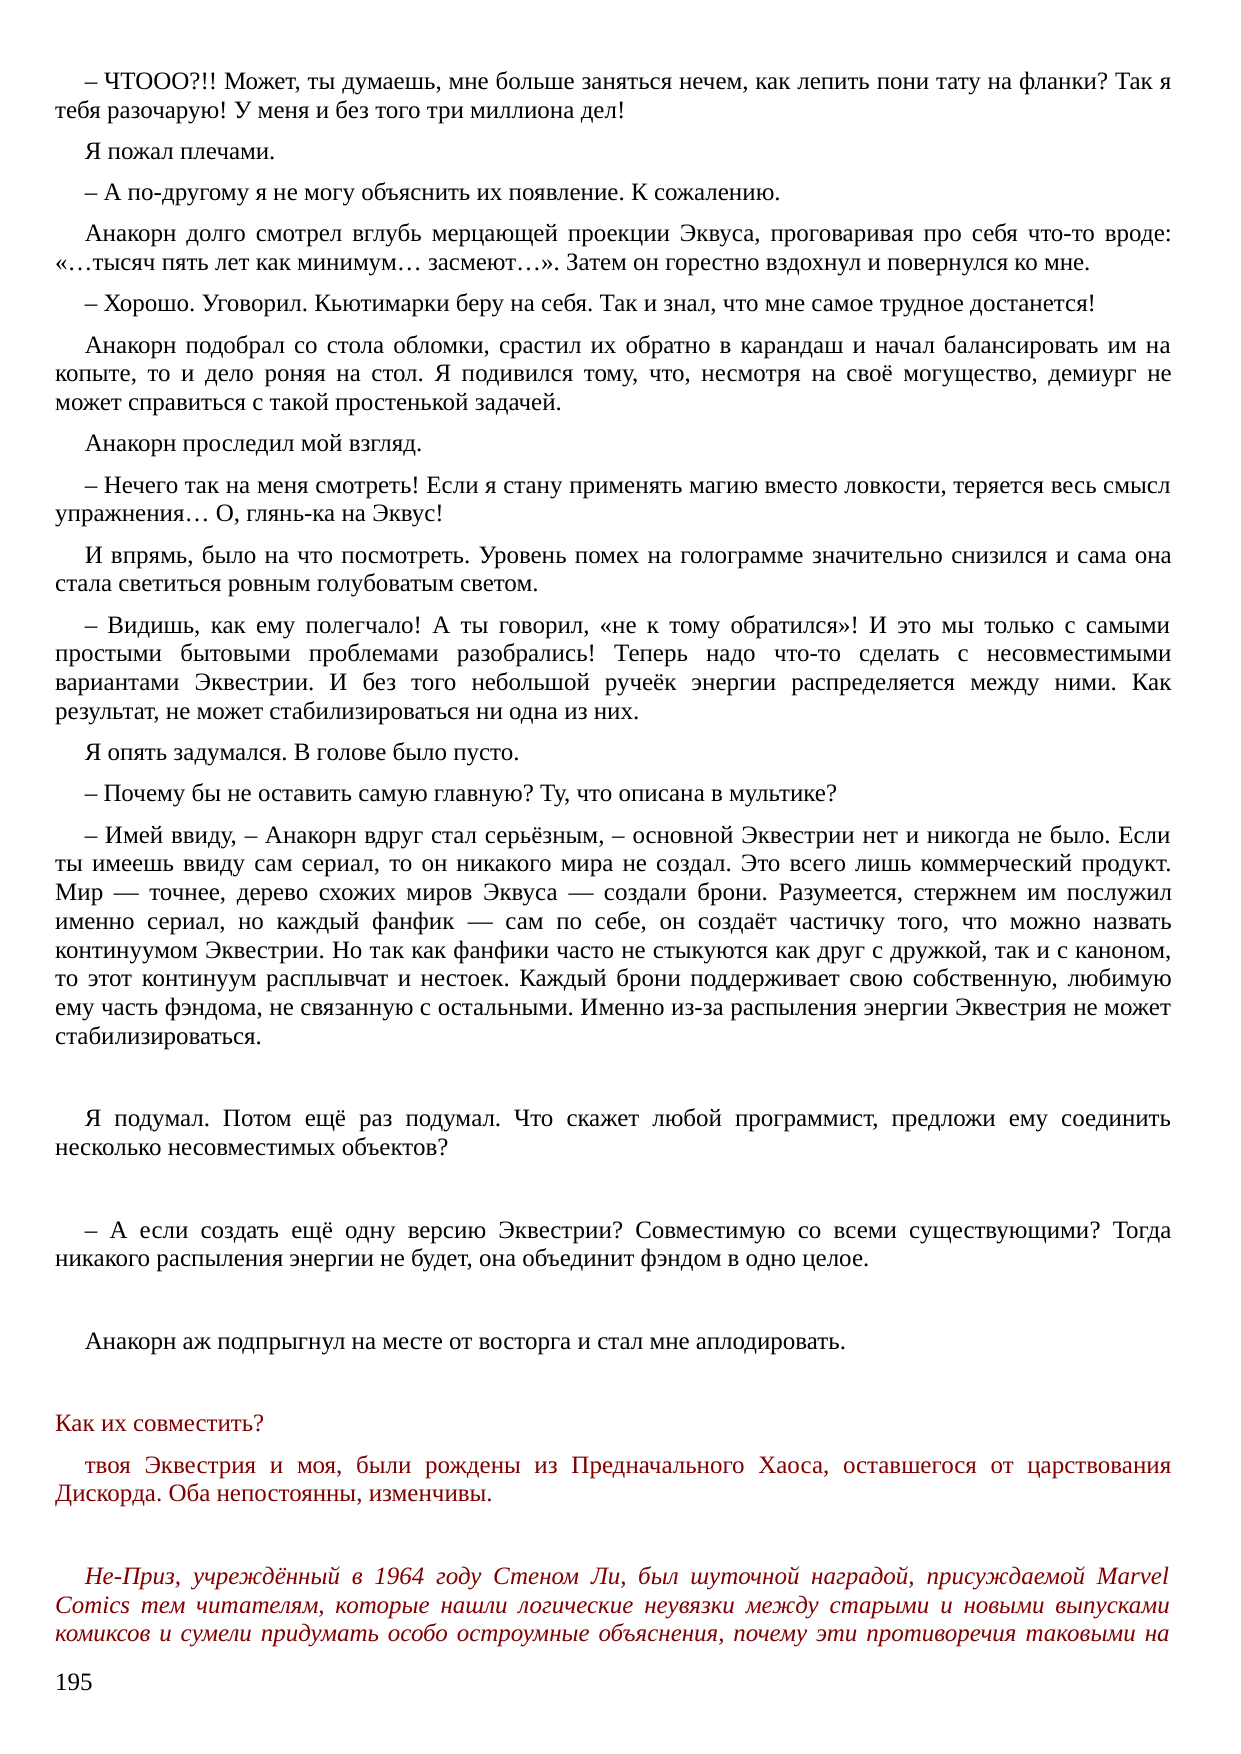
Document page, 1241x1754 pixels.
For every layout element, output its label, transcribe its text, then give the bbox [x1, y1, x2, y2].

text – Нечего так на меня смотреть! Если я стану применять магию вместо ловкости, теряется весь смысл упражнения… О, глянь-ка на Эквус! [55, 470, 1173, 527]
text Я опять задумался. В голове было пусто. [55, 737, 1173, 766]
text Как их совместить? [55, 1408, 1173, 1437]
text Анакорн проследил мой взгляд. [55, 428, 1173, 457]
text И впрямь, было на что посмотреть. Уровень помех на голограмме значительно снизился и сама она стала светиться ровным голубоватым светом. [55, 540, 1173, 597]
text Анакорн аж подпрыгнул на месте от восторга и стал мне аплодировать. [55, 1326, 1173, 1355]
text твоя Эквестрия и моя, были рождены из Предначального Хаоса, оставшегося от царствования Дискорда. Оба непостоянны, изменчивы. [55, 1450, 1173, 1507]
text – А если создать ещё одну версию Эквестрии? Совместимую со всеми существующими? Тогда никакого распыления энергии не будет, она объединит фэндом в одно целое. [55, 1215, 1173, 1272]
text Я подумал. Потом ещё раз подумал. Что скажет любой программист, предложи ему соединить несколько несовместимых объектов? [55, 1103, 1173, 1161]
text Я пожал плечами. [55, 136, 1173, 165]
text – Почему бы не оставить самую главную? Ту, что описана в мультике? [55, 778, 1173, 807]
text – Имей ввиду, – Анакорн вдруг стал серьёзным, – основной Эквестрии нет и никогда не было. Если ты имеешь ввиду сам сериал, то он никакого мира не создал. Это всего лишь коммерческий продукт. Мир — точнее, дерево схожих миров Эквуса — создали брони. Разумеется, стержнем им послужил именно сериал, но каждый фанфик — сам по себе, он создаёт частичку того, что можно назвать континуумом Эквестрии. Но так как фанфики часто не стыкуются как друг с дружкой, так и с каноном, то этот континуум расплывчат и нестоек. Каждый брони поддерживает свою собственную, любимую ему часть фэндома, не связанную с остальными. Именно из-за распыления энергии Эквестрия не может стабилизироваться. [55, 820, 1173, 1050]
text – А по-другому я не могу объяснить их появление. К сожалению. [55, 177, 1173, 206]
text – ЧТООО?!! Может, ты думаешь, мне больше заняться нечем, как лепить пони тату на фланки? Так я тебя разочарую! У меня и без того три миллиона дел! [55, 66, 1173, 123]
text Анакорн долго смотрел вглубь мерцающей проекции Эквуса, проговаривая про себя что-то вроде: «…тысяч пять лет как минимум… засмеют…». Затем он горестно вздохнул и повернулся ко мне. [55, 218, 1173, 276]
text – Видишь, как ему полегчало! А ты говорил, «не к тому обратился»! И это мы только с самыми простыми бытовыми проблемами разобрались! Теперь надо что-то сделать с несовместимыми вариантами Эквестрии. И без того небольшой ручеёк энергии распределяется между ними. Как результат, не может стабилизироваться ни одна из них. [55, 610, 1173, 725]
text – Хорошо. Уговорил. Кьютимарки беру на себя. Так и знал, что мне самое трудное достанется! [55, 288, 1173, 317]
text Не-Приз, учреждённый в 1964 году Стеном Ли, был шуточной наградой, присуждаемой Marvel Comics тем читателям, которые нашли логические неувязки между старыми и новыми выпусками комиксов и сумели придумать особо остроумные объяснения, почему эти противоречия таковыми на [55, 1561, 1173, 1647]
text Анакорн подобрал со стола обломки, срастил их обратно в карандаш и начал балансировать им на копыте, то и дело роняя на стол. Я подивился тому, что, несмотря на своё могущество, демиург не может справиться с такой простенькой задачей. [55, 330, 1173, 416]
